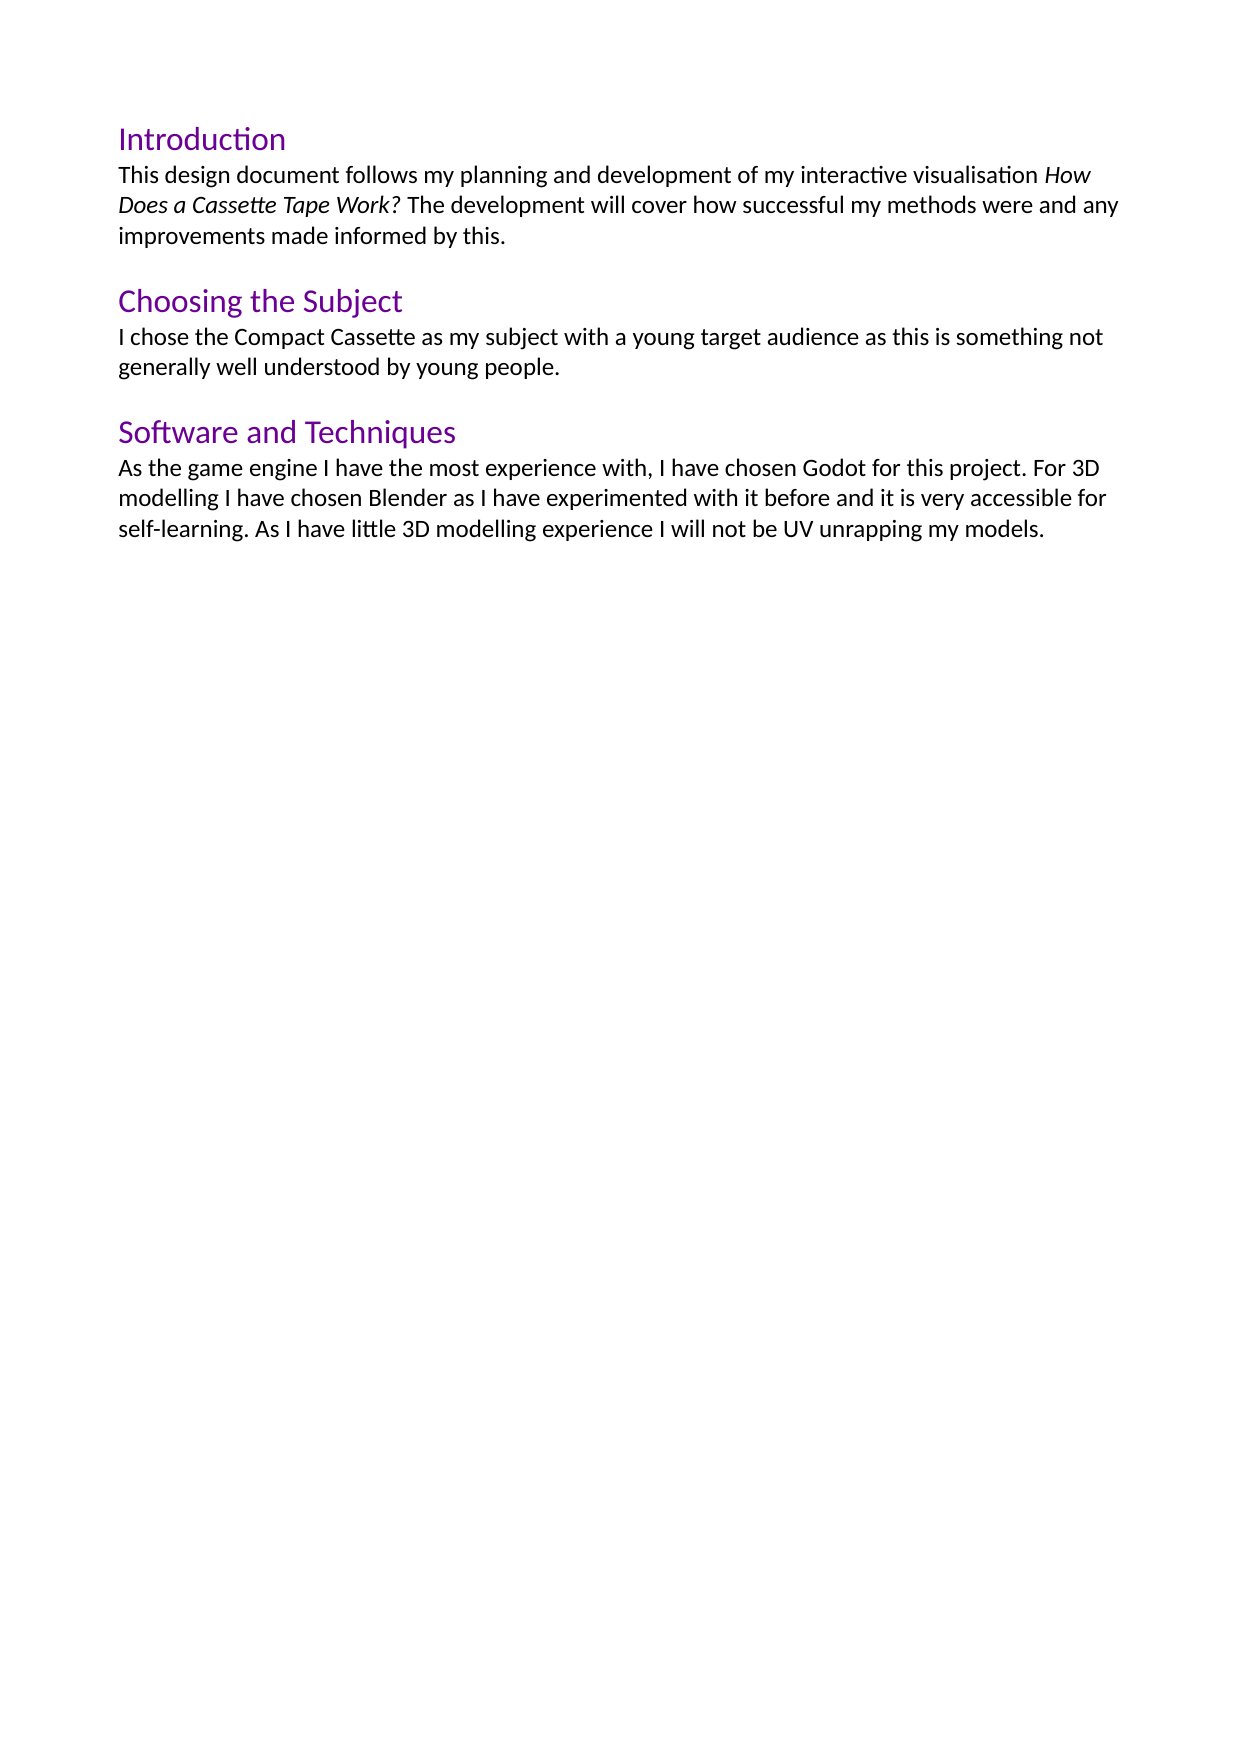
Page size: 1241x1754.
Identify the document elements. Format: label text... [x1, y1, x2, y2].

text Software and Techniques [118, 411, 1122, 452]
text As the game engine I have the most experience with, I have chosen Godot for this project. For 3D modelling I have chosen Blender as I have experimented with it before and it is very accessible for self-learning. As I have little 3D modelling experience I will not be UV unrapping my models. [118, 452, 1122, 543]
text I chose the Compact Cassette as my subject with a young target audience as this is something not generally well understood by young people. [118, 321, 1122, 382]
text Choosing the Subject [118, 280, 1122, 321]
text This design document follows my planning and development of my interactive visualisation How Does a Cassette Tape Work? The development will cover how successful my methods were and any improvements made informed by this. [118, 159, 1122, 250]
text Introduction [118, 118, 1122, 159]
